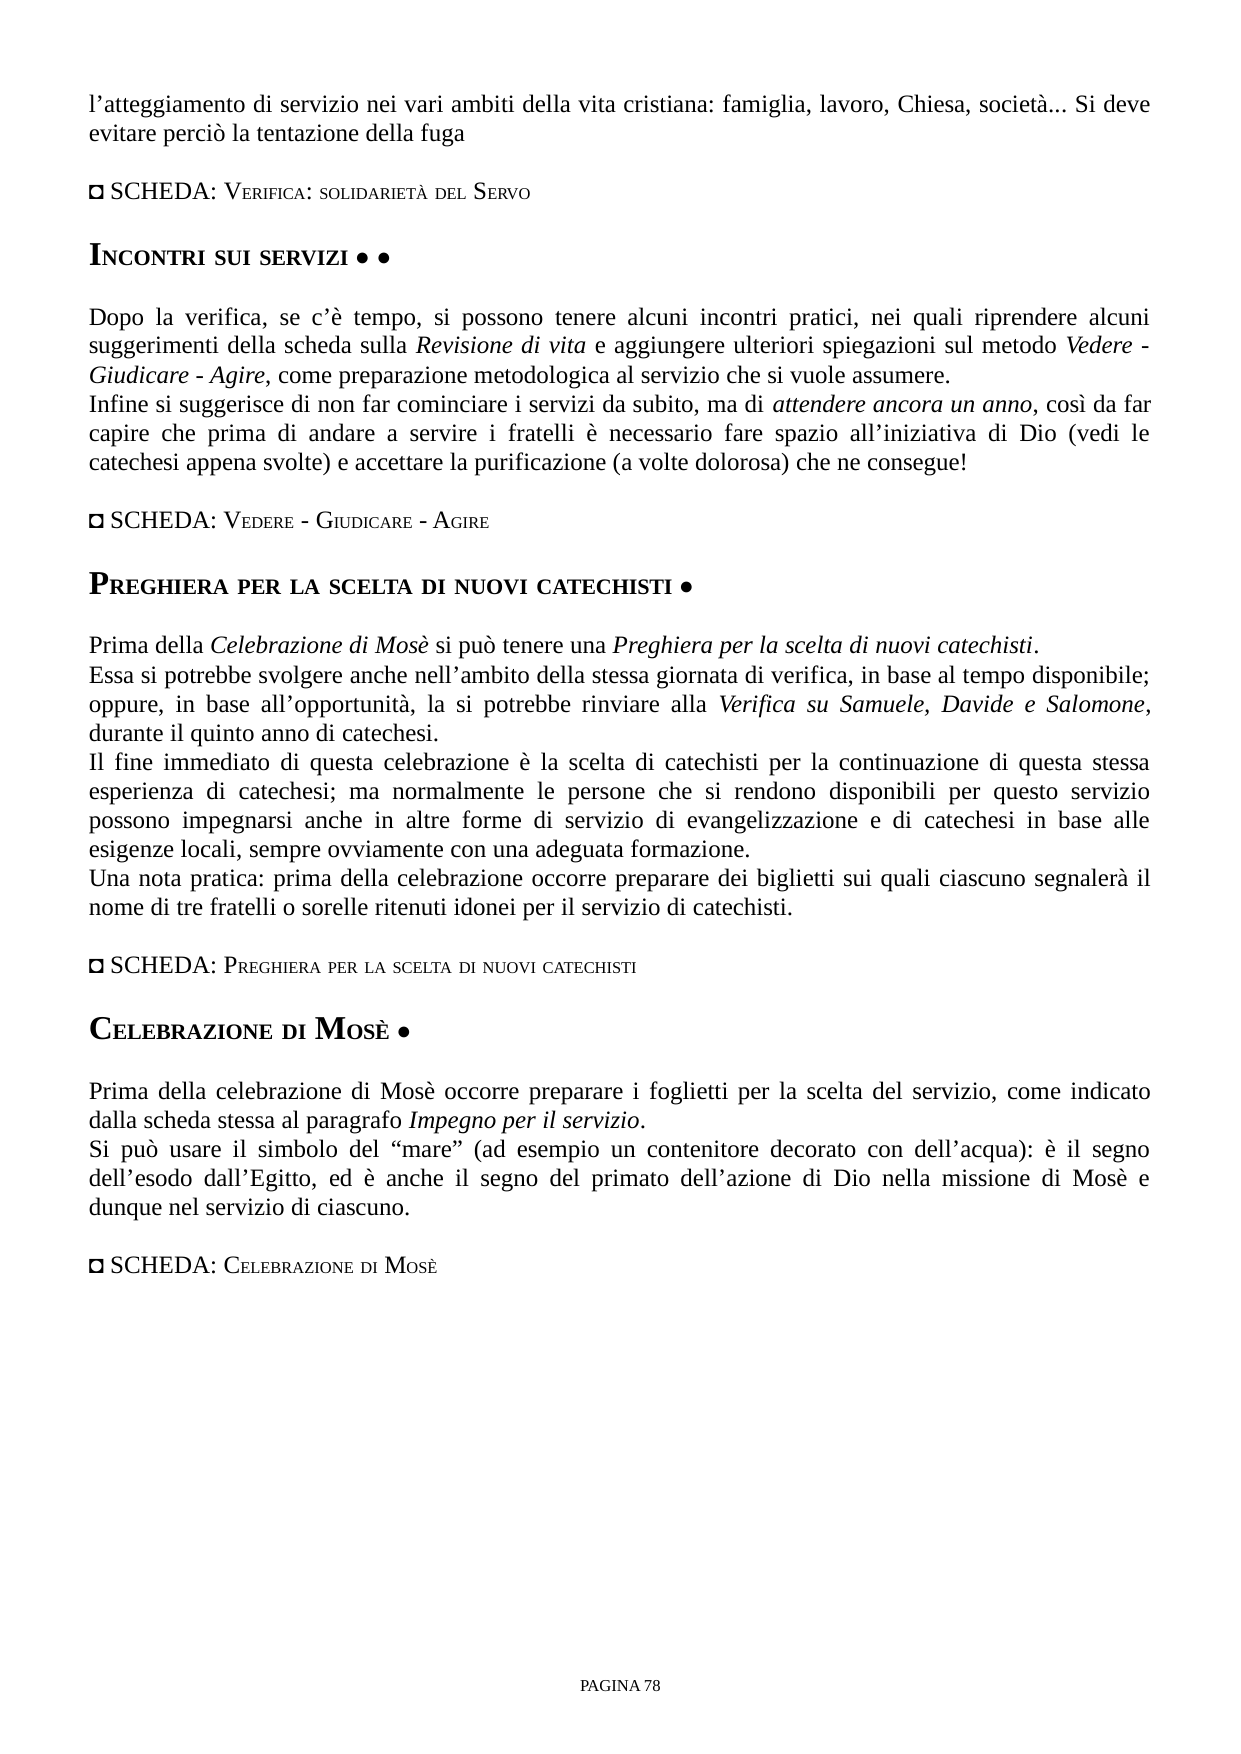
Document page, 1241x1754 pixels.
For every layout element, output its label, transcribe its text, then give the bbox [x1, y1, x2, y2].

text Prima della Celebrazione di Mosè si può tenere una Preghiera per la scelta di nuovi catechisti. [88, 630, 1152, 659]
text l’atteggiamento di servizio nei vari ambiti della vita cristiana: famiglia, lavoro, Chiesa, società... Si deve evitare perciò la tentazione della fuga [88, 88, 1152, 147]
text Infine si suggerisce di non far cominciare i servizi da subito, ma di attendere ancora un anno, così da far capire che prima di andare a servire i fratelli è necessario fare spazio all’iniziativa di Dio (vedi le catechesi appena svolte) e accettare la purificazione (a volte dolorosa) che ne consegue! [88, 388, 1152, 476]
text Una nota pratica: prima della celebrazione occorre preparare dei biglietti sui quali ciascuno segnalerà il nome di tre fratelli o sorelle ritenuti idonei per il servizio di catechisti. [88, 863, 1152, 921]
text Si può usare il simbolo del “mare” (ad esempio un contenitore decorato con dell’acqua): è il segno dell’esodo dall’Egitto, ed è anche il segno del primato dell’azione di Dio nella missione di Mosè e dunque nel servizio di ciascuno. [88, 1134, 1152, 1221]
text ◘ SCHEDA: Celebrazione di Mosè [88, 1250, 1152, 1279]
text ◘ SCHEDA: Preghiera per la scelta di nuovi catechisti [88, 950, 1152, 979]
text \ [88, 979, 1152, 1008]
text ◘ SCHEDA: Verifica: solidarietà del Servo [88, 176, 1152, 205]
text Preghiera per la scelta di nuovi catechisti ● [88, 563, 1152, 601]
text Essa si potrebbe svolgere anche nell’ambito della stessa giornata di verifica, in base al tempo disponibile; oppure, in base all’opportunità, la si potrebbe rinviare alla Verifica su Samuele, Davide e Salomone, durante il quinto anno di catechesi. [88, 659, 1152, 747]
text ◘ SCHEDA: Vedere - Giudicare - Agire [88, 505, 1152, 534]
text Celebrazione di Mosè ● [88, 1008, 1152, 1047]
text Prima della celebrazione di Mosè occorre preparare i foglietti per la scelta del servizio, come indicato dalla scheda stessa al paragrafo Impegno per il servizio. [88, 1076, 1152, 1134]
text Il fine immediato di questa celebrazione è la scelta di catechisti per la continuazione di questa stessa esperienza di catechesi; ma normalmente le persone che si rendono disponibili per questo servizio possono impegnarsi anche in altre forme di servizio di evangelizzazione e di catechesi in base alle esigenze locali, sempre ovviamente con una adeguata formazione. [88, 747, 1152, 863]
text Incontri sui servizi ● ● [88, 234, 1152, 272]
text Dopo la verifica, se c’è tempo, si possono tenere alcuni incontri pratici, nei quali riprendere alcuni suggerimenti della scheda sulla Revisione di vita e aggiungere ulteriori spiegazioni sul metodo Vedere - Giudicare - Agire, come preparazione metodologica al servizio che si vuole assumere. [88, 301, 1152, 388]
